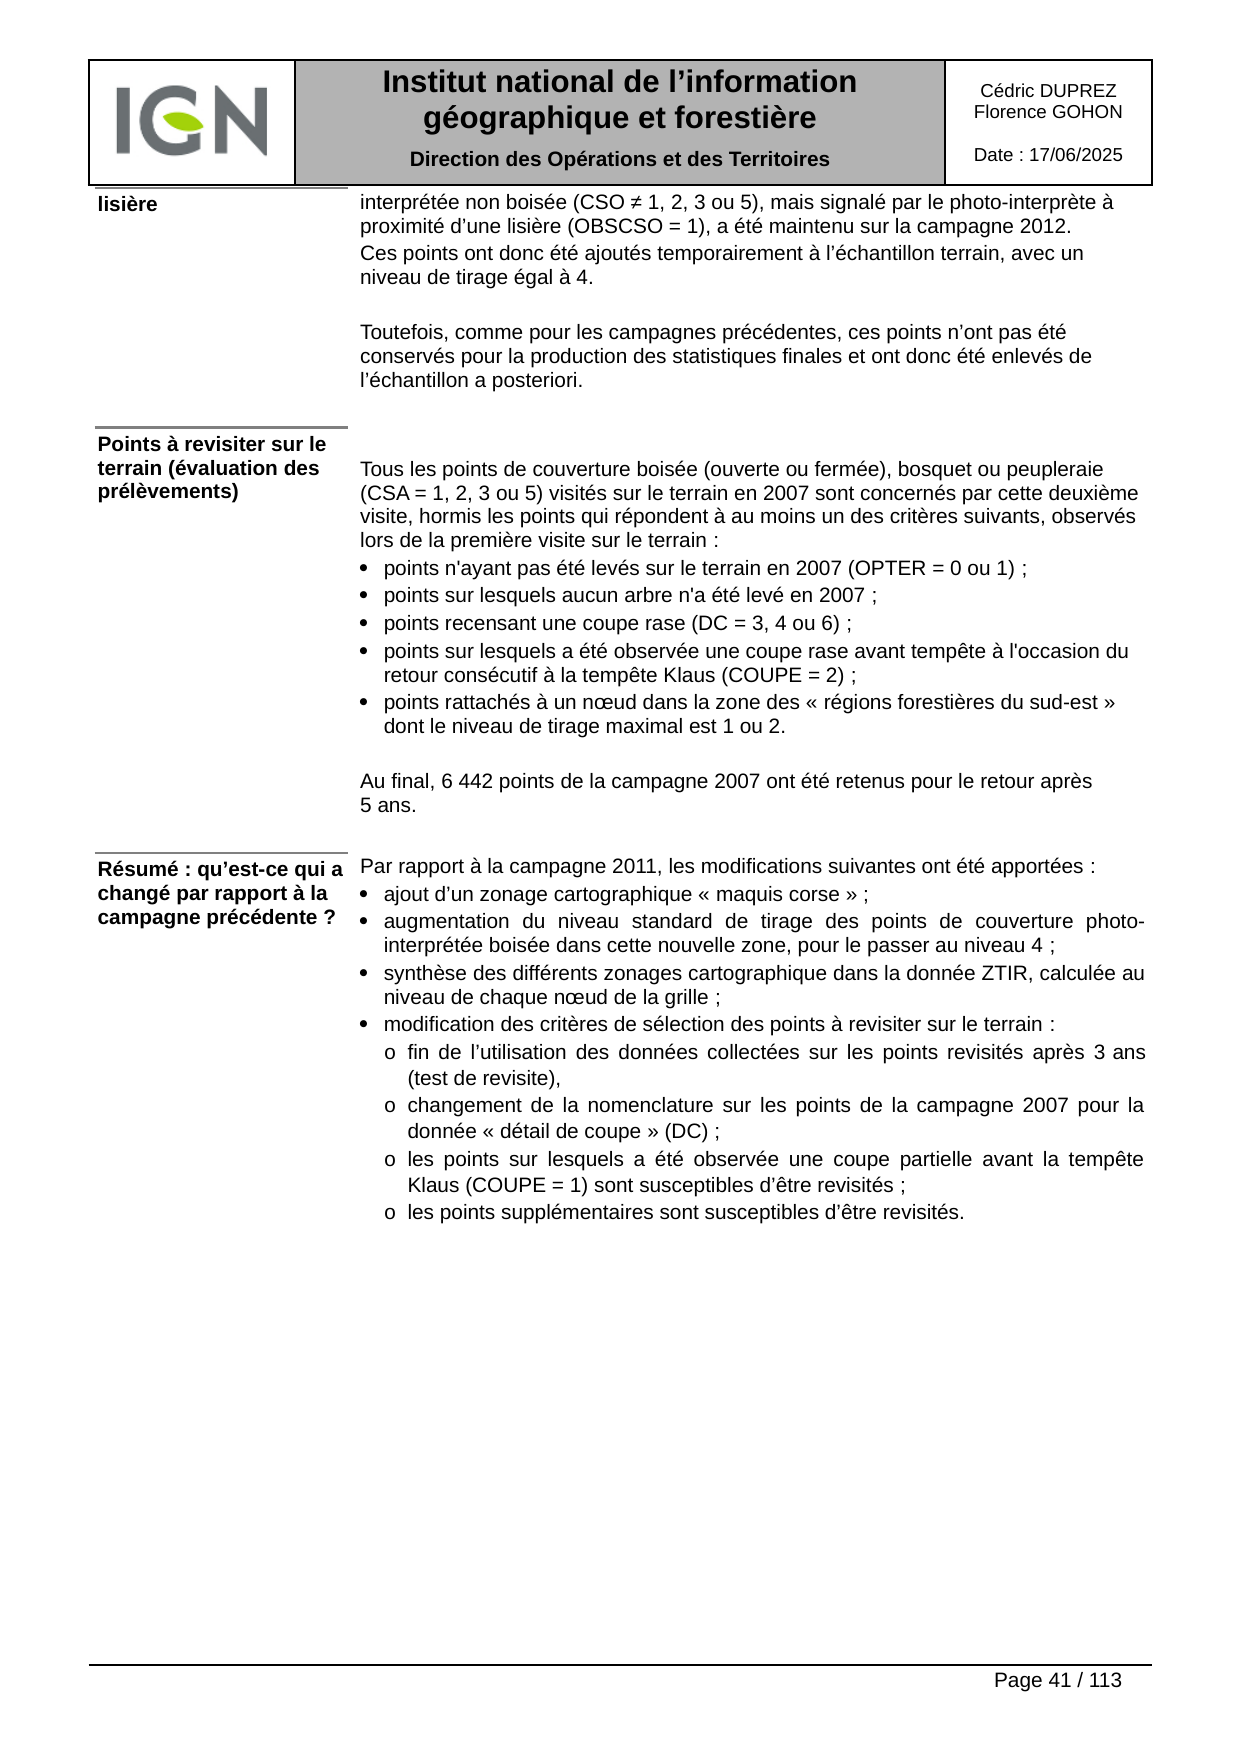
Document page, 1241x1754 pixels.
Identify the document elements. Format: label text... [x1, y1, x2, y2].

table_cell Points à revisiter sur le terrain (évaluation des prélèvements) [89, 425, 354, 851]
table_cell Tous les points de couverture boisée (ouverte ou fermée), bosquet ou peupleraie (CSA = 1, 2, 3 ou 5) visités sur le terrain en 2007 sont concernés par cette deuxième visite, hormis les points qui répondent à au moins un des critères suivants, observés lors de la première visite sur le terrain : points n'ayant pas été levés sur le terrain en 2007 (OPTER = 0 ou 1) ; points sur lesquels aucun arbre n'a été levé en 2007 ; points recensant une coupe rase (DC = 3, 4 ou 6) ; points sur lesquels a été observée une coupe rase avant tempête à l'occasion du retour consécutif à la tempête Klaus (COUPE = 2) ; points rattachés à un nœud dans la zone des « régions forestières du sud-est » dont le niveau de tirage maximal est 1 ou 2. Au final, 6 442 points de la campagne 2007 ont été retenus pour le retour après 5 ans. [354, 425, 1152, 851]
table_cell interprétée non boisée (CSO ≠ 1, 2, 3 ou 5), mais signalé par le photo-interprète à proximité d’une lisière (OBSCSO = 1), a été maintenu sur la campagne 2012. Ces points ont donc été ajoutés temporairement à l’échantillon terrain, avec un niveau de tirage égal à 4. Toutefois, comme pour les campagnes précédentes, ces points n’ont pas été conservés pour la production des statistiques finales et ont donc été enlevés de l’échantillon a posteriori. [354, 186, 1152, 425]
table_cell lisière [89, 186, 354, 425]
table_cell Par rapport à la campagne 2011, les modifications suivantes ont été apportées : ajout d’un zonage cartographique « maquis corse » ; augmentation du niveau standard de tirage des points de couverture photo-interprétée boisée dans cette nouvelle zone, pour le passer au niveau 4 ; synthèse des différents zonages cartographique dans la donnée ZTIR, calculée au niveau de chaque nœud de la grille ; modification des critères de sélection des points à revisiter sur le terrain : fin de l’utilisation des données collectées sur les points revisités après 3 ans (test de revisite), changement de la nomenclature sur les points de la campagne 2007 pour la donnée « détail de coupe » (DC) ; les points sur lesquels a été observée une coupe partielle avant la tempête Klaus (COUPE = 1) sont susceptibles d’être revisités ; les points supplémentaires sont susceptibles d’être revisités. [354, 851, 1152, 1259]
picture [91, 62, 293, 180]
table_cell Résumé : qu’est-ce qui a changé par rapport à la campagne précédente ? [89, 851, 354, 1259]
